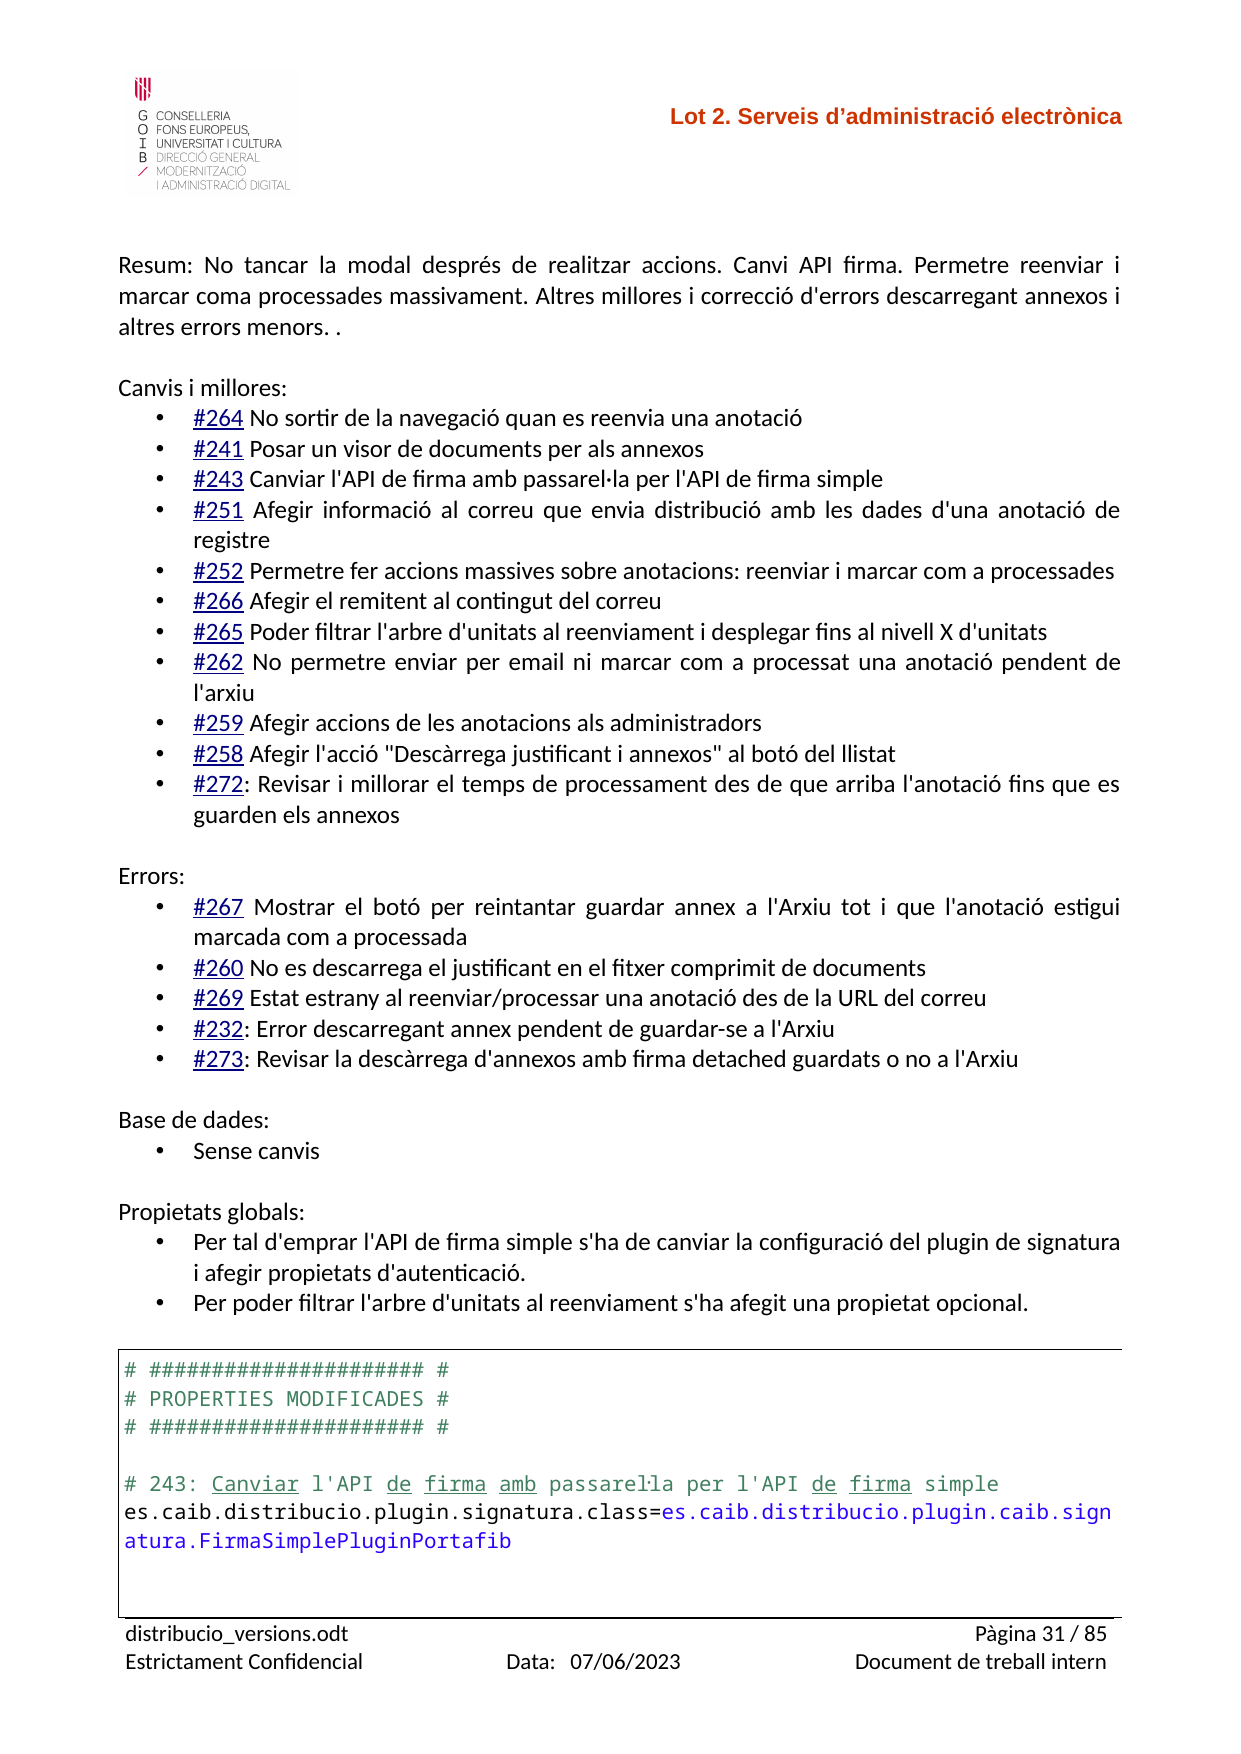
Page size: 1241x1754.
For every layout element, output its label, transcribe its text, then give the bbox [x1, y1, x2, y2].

list #264 No sortir de la navegació quan es reenvia una anotació [156, 402, 1122, 433]
list Per poder filtrar l'arbre d'unitats al reenviament s'ha afegit una propietat opcional. [156, 1287, 1122, 1318]
text Base de dades: [118, 1104, 1122, 1135]
list #262 No permetre enviar per email ni marcar com a processat una anotació pendent de l'arxiu [156, 646, 1122, 707]
list #273: Revisar la descàrrega d'annexos amb firma detached guardats o no a l'Arxiu [156, 1043, 1122, 1074]
list #267 Mostrar el botó per reintantar guardar annex a l'Arxiu tot i que l'anotació estigui marcada com a processada [156, 891, 1122, 952]
list #260 No es descarrega el justificant en el fitxer comprimit de documents [156, 952, 1122, 982]
list #251 Afegir informació al correu que envia distribució amb les dades d'una anotació de registre [156, 494, 1122, 555]
list #232: Error descarregant annex pendent de guardar-se a l'Arxiu [156, 1013, 1122, 1043]
list #272: Revisar i millorar el temps de processament des de que arriba l'anotació fins que es guarden els annexos [156, 768, 1122, 829]
list #243 Canviar l'API de firma amb passarel·la per l'API de firma simple [156, 463, 1122, 494]
text Canvis i millores: [118, 372, 1122, 402]
list #269 Estat estrany al reenviar/processar una anotació des de la URL del correu [156, 982, 1122, 1013]
table_header # ###################### # # PROPERTIES MODIFICADES # # ###################### # # 243: Canviar l'API de firma amb passarel·la per l'API de firma simple es.caib.distribucio.plugin.signatura.class=es.caib.distribucio.plugin.caib.signatura.FirmaSimplePluginPortafib [119, 1350, 1122, 1617]
list #259 Afegir accions de les anotacions als administradors [156, 707, 1122, 738]
text Errors: [118, 860, 1122, 891]
list Sense canvis [156, 1135, 1122, 1165]
text Propietats globals: [118, 1196, 1122, 1226]
list #241 Posar un visor de documents per als annexos [156, 433, 1122, 463]
list Per tal d'emprar l'API de firma simple s'ha de canviar la configuració del plugin de signatura i afegir propietats d'autenticació. [156, 1226, 1122, 1287]
list #258 Afegir l'acció "Descàrrega justificant i annexos" al botó del llistat [156, 738, 1122, 768]
text Resum: No tancar la modal després de realitzar accions. Canvi API firma. Permetre reenviar i marcar coma processades massivament. Altres millores i correcció d'errors descarregant annexos i altres errors menors. . [118, 250, 1122, 341]
list #265 Poder filtrar l'arbre d'unitats al reenviament i desplegar fins al nivell X d'unitats [156, 616, 1122, 646]
list #266 Afegir el remitent al contingut del correu [156, 585, 1122, 616]
list #252 Permetre fer accions massives sobre anotacions: reenviar i marcar com a processades [156, 555, 1122, 585]
picture [126, 70, 299, 197]
